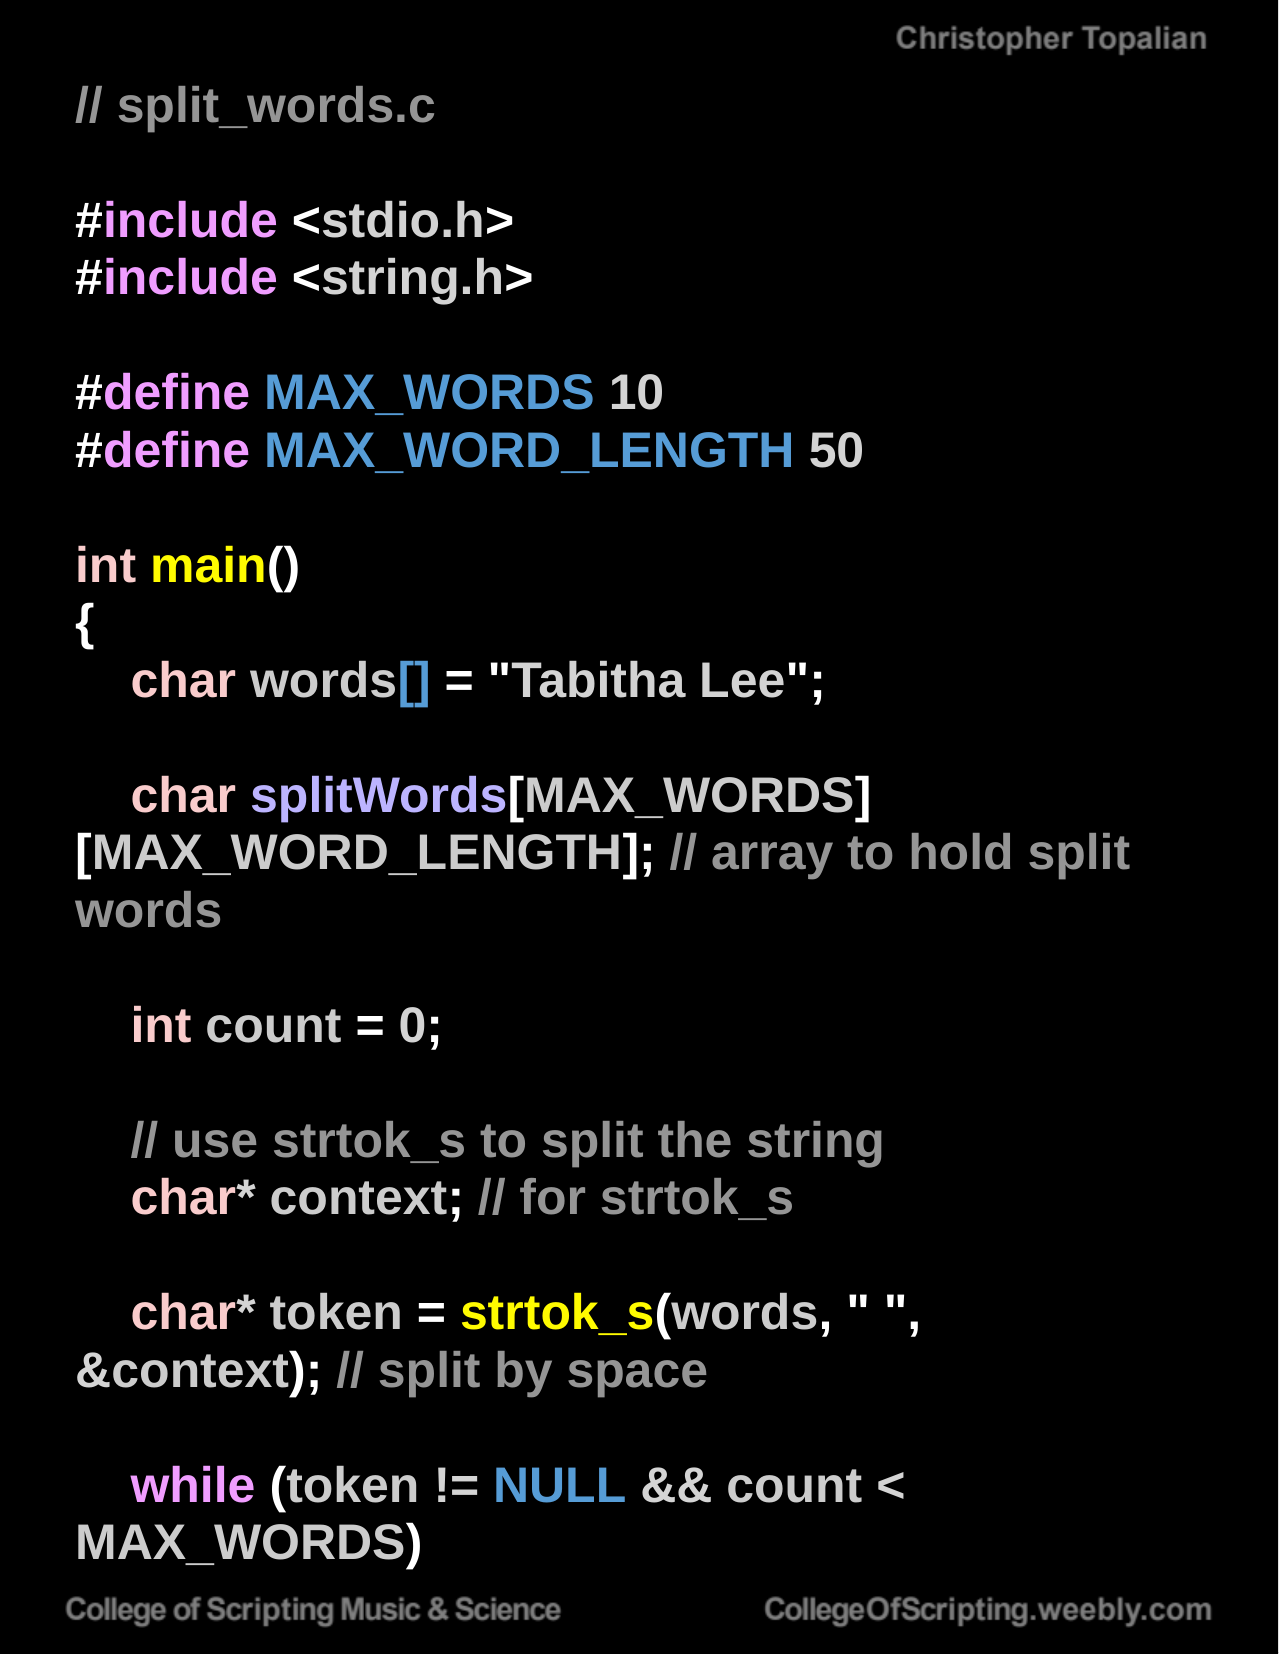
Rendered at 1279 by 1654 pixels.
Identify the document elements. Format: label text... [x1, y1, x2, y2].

text int main() [75, 535, 1203, 592]
text // use strtok_s to split the string [75, 1110, 1203, 1167]
subtitle // split_words.c [75, 75, 1203, 132]
text #define MAX_WORD_LENGTH 50 [75, 420, 1203, 477]
text char words[] = "Tabitha Lee"; [75, 650, 1203, 707]
text { [75, 592, 1203, 650]
text int count = 0; [75, 995, 1203, 1052]
text char* token = strtok_s(words, " ", &context); // split by space [75, 1282, 1203, 1397]
text char* context; // for strtok_s [75, 1167, 1203, 1225]
text #define MAX_WORDS 10 [75, 362, 1203, 420]
text #include <stdio.h> [75, 190, 1203, 247]
text char splitWords[MAX_WORDS][MAX_WORD_LENGTH]; // array to hold split words [75, 765, 1203, 937]
text while (token != NULL && count < MAX_WORDS) [75, 1455, 1203, 1570]
text #include <string.h> [75, 247, 1203, 305]
